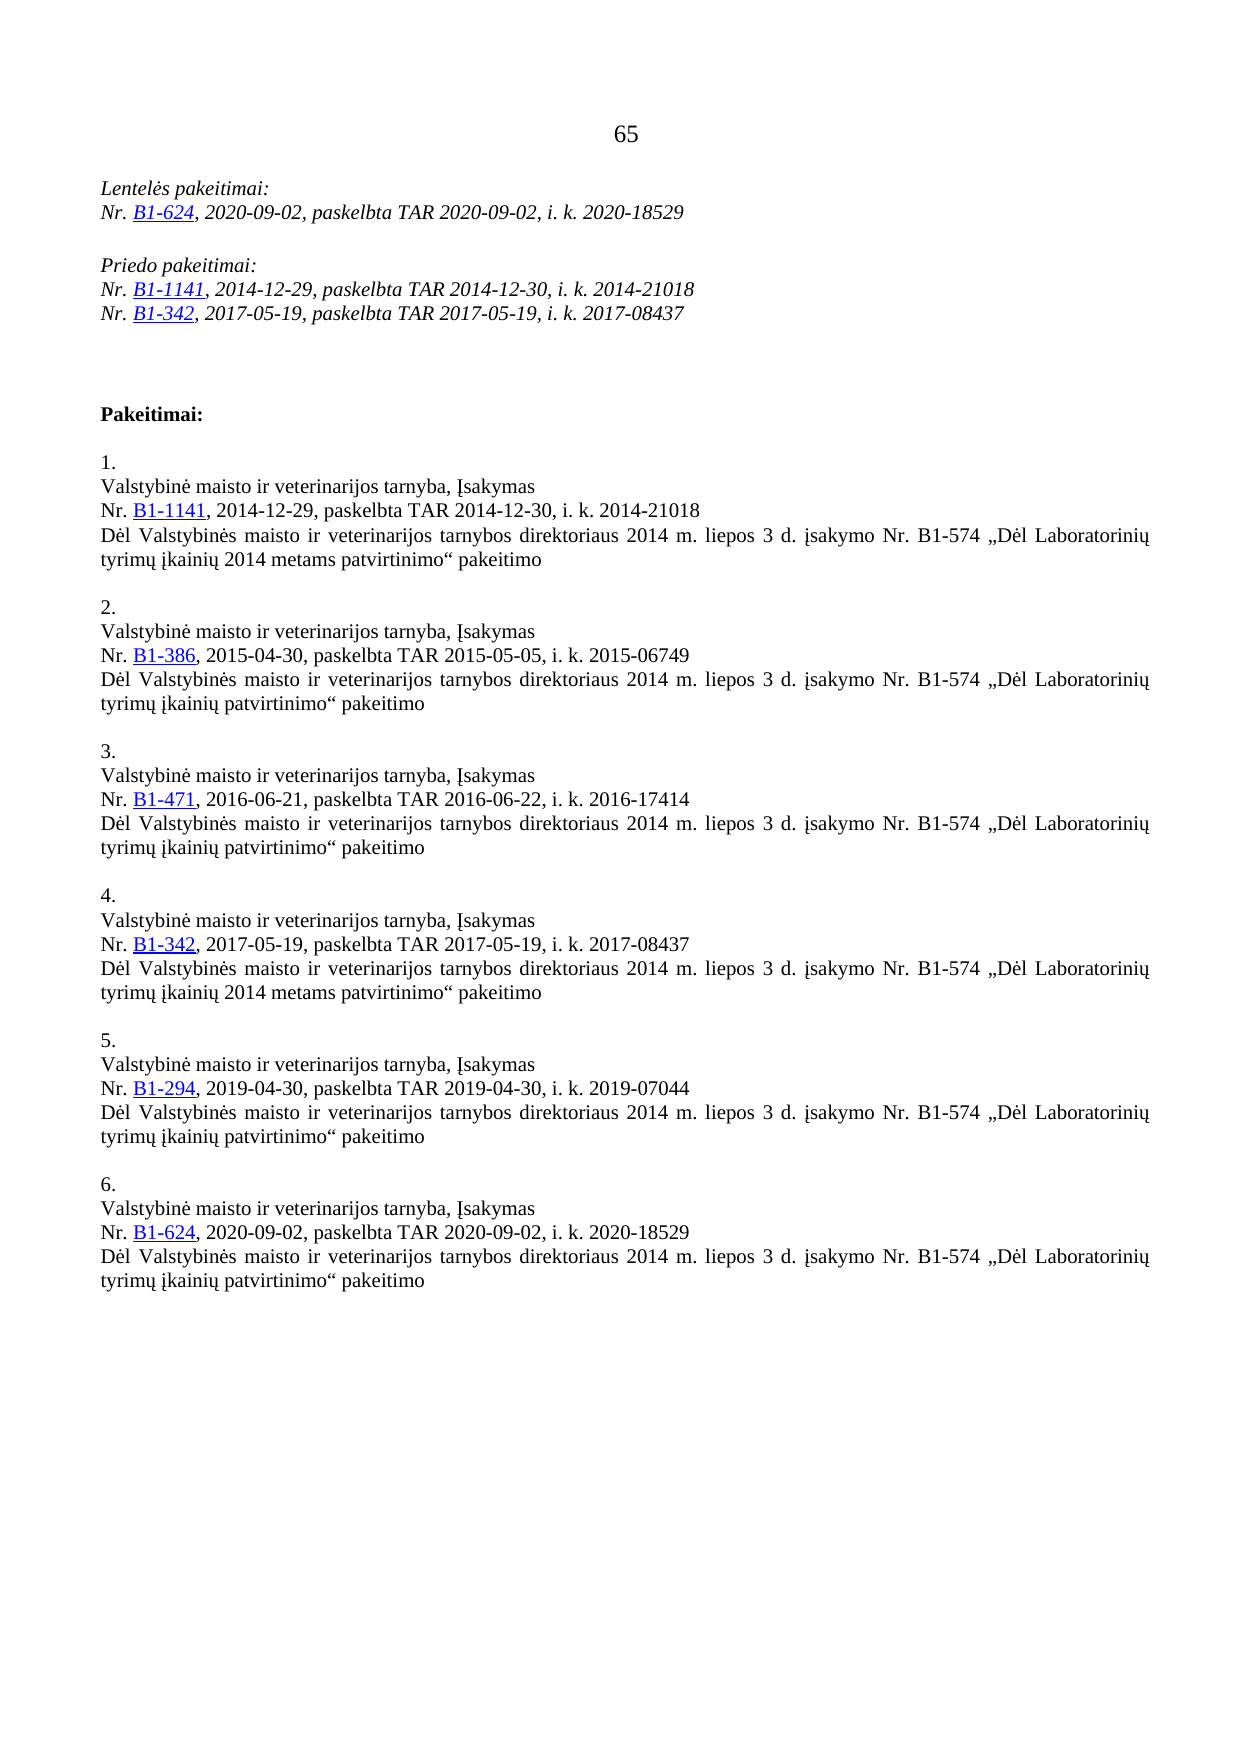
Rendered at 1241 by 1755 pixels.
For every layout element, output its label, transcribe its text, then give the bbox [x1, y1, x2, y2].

text Nr. B1-471, 2016-06-21, paskelbta TAR 2016-06-22, i. k. 2016-17414 [100, 787, 1152, 811]
text Nr. B1-294, 2019-04-30, paskelbta TAR 2019-04-30, i. k. 2019-07044 [100, 1076, 1152, 1100]
text 5. [100, 1028, 1152, 1052]
text 6. [100, 1172, 1152, 1196]
text 1. [100, 450, 1152, 474]
text Dėl Valstybinės maisto ir veterinarijos tarnybos direktoriaus 2014 m. liepos 3 d. įsakymo Nr. B1-574 „Dėl Laboratorinių tyrimų įkainių 2014 metams patvirtinimo“ pakeitimo [100, 956, 1152, 1004]
text Lentelės pakeitimai: [100, 176, 1152, 200]
text Valstybinė maisto ir veterinarijos tarnyba, Įsakymas [100, 474, 1152, 498]
text Pakeitimai: [100, 402, 1152, 426]
text Valstybinė maisto ir veterinarijos tarnyba, Įsakymas [100, 1052, 1152, 1076]
text Dėl Valstybinės maisto ir veterinarijos tarnybos direktoriaus 2014 m. liepos 3 d. įsakymo Nr. B1-574 „Dėl Laboratorinių tyrimų įkainių patvirtinimo“ pakeitimo [100, 1100, 1152, 1148]
text Priedo pakeitimai: [100, 253, 1152, 277]
text Nr. B1-386, 2015-04-30, paskelbta TAR 2015-05-05, i. k. 2015-06749 [100, 643, 1152, 667]
text Nr. B1-342, 2017-05-19, paskelbta TAR 2017-05-19, i. k. 2017-08437 [100, 932, 1152, 956]
text Dėl Valstybinės maisto ir veterinarijos tarnybos direktoriaus 2014 m. liepos 3 d. įsakymo Nr. B1-574 „Dėl Laboratorinių tyrimų įkainių patvirtinimo“ pakeitimo [100, 811, 1152, 859]
text Valstybinė maisto ir veterinarijos tarnyba, Įsakymas [100, 763, 1152, 787]
text Nr. B1-1141, 2014-12-29, paskelbta TAR 2014-12-30, i. k. 2014-21018 [100, 277, 1152, 301]
text Valstybinė maisto ir veterinarijos tarnyba, Įsakymas [100, 907, 1152, 932]
text Valstybinė maisto ir veterinarijos tarnyba, Įsakymas [100, 619, 1152, 643]
text Nr. B1-342, 2017-05-19, paskelbta TAR 2017-05-19, i. k. 2017-08437 [100, 301, 1152, 325]
text 2. [100, 595, 1152, 619]
text Dėl Valstybinės maisto ir veterinarijos tarnybos direktoriaus 2014 m. liepos 3 d. įsakymo Nr. B1-574 „Dėl Laboratorinių tyrimų įkainių patvirtinimo“ pakeitimo [100, 667, 1152, 715]
text Nr. B1-624, 2020-09-02, paskelbta TAR 2020-09-02, i. k. 2020-18529 [100, 1220, 1152, 1244]
text Nr. B1-1141, 2014-12-29, paskelbta TAR 2014-12-30, i. k. 2014-21018 [100, 498, 1152, 522]
text Nr. B1-624, 2020-09-02, paskelbta TAR 2020-09-02, i. k. 2020-18529 [100, 200, 1152, 224]
text Valstybinė maisto ir veterinarijos tarnyba, Įsakymas [100, 1196, 1152, 1220]
text Dėl Valstybinės maisto ir veterinarijos tarnybos direktoriaus 2014 m. liepos 3 d. įsakymo Nr. B1-574 „Dėl Laboratorinių tyrimų įkainių 2014 metams patvirtinimo“ pakeitimo [100, 522, 1152, 571]
text 4. [100, 883, 1152, 907]
text Dėl Valstybinės maisto ir veterinarijos tarnybos direktoriaus 2014 m. liepos 3 d. įsakymo Nr. B1-574 „Dėl Laboratorinių tyrimų įkainių patvirtinimo“ pakeitimo [100, 1244, 1152, 1292]
text 3. [100, 739, 1152, 763]
